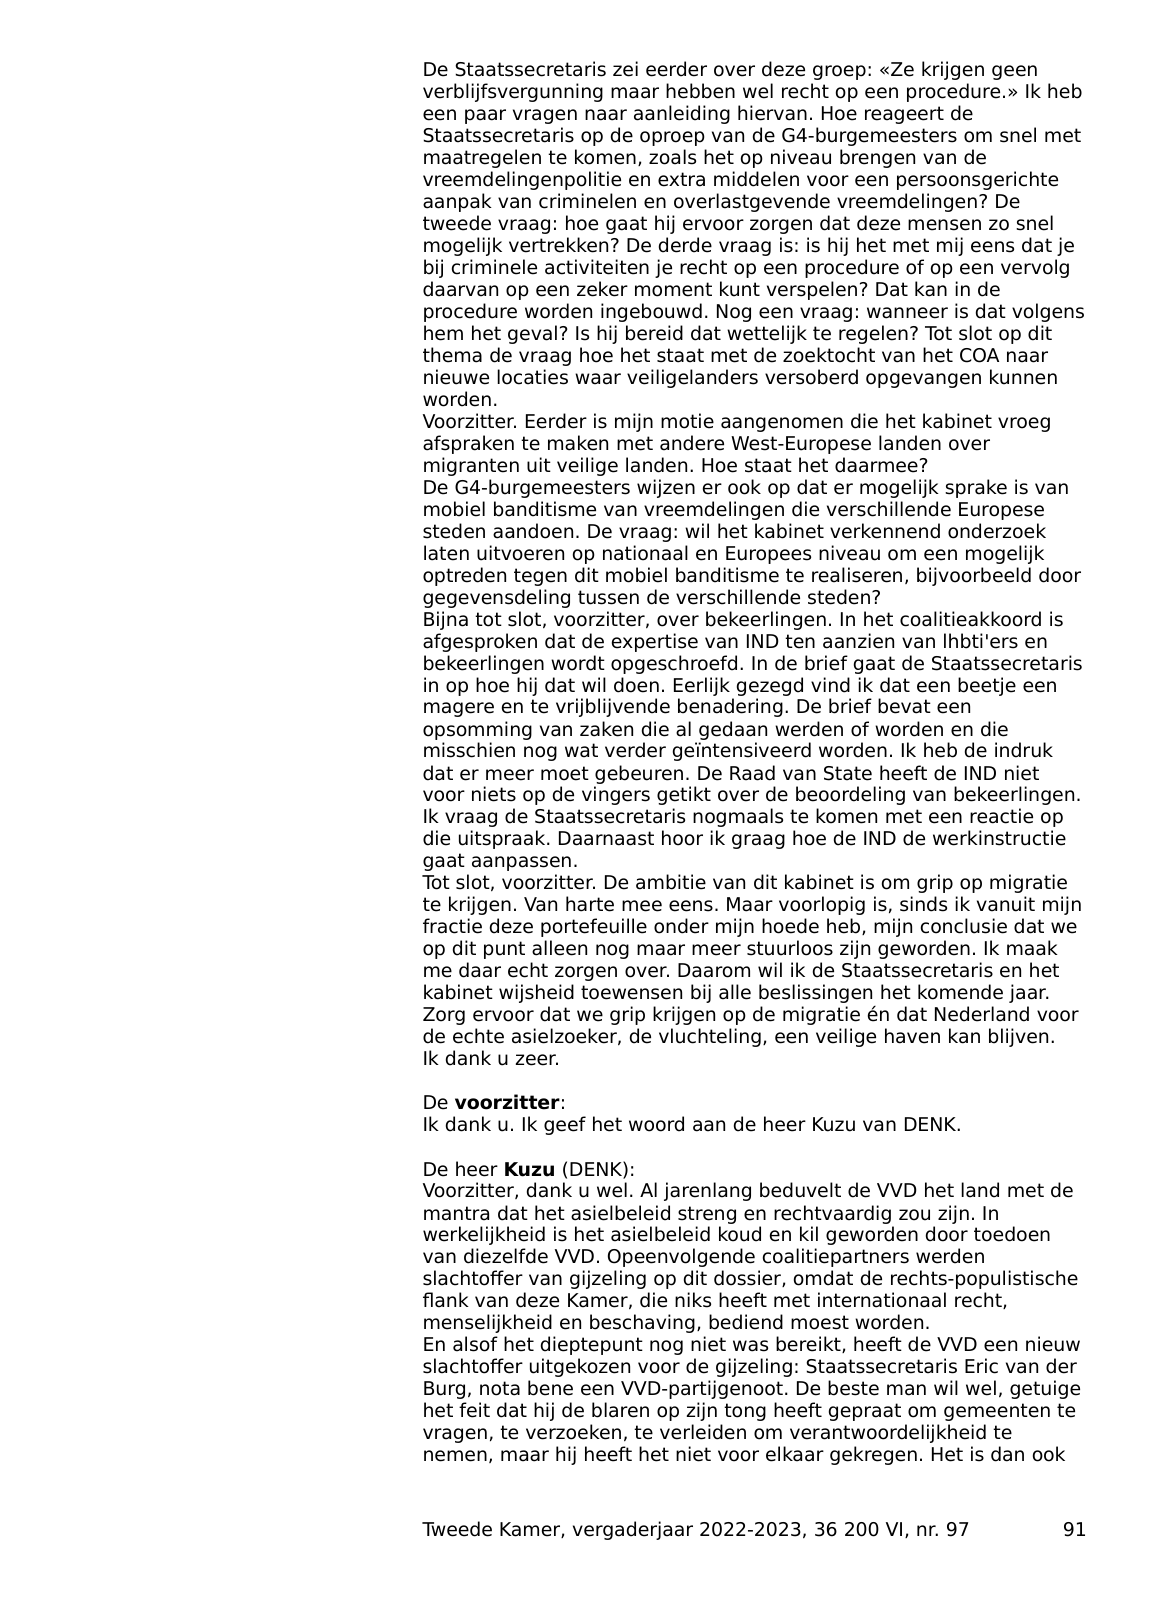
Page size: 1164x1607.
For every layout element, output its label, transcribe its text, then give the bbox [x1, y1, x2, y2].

text Ik dank u zeer. [422, 1048, 1087, 1070]
text De heer Kuzu (DENK): [422, 1158, 1087, 1180]
text Bijna tot slot, voorzitter, over bekeerlingen. In het coalitieakkoord is afgesproken dat de expertise van IND ten aanzien van lhbti'ers en bekeerlingen wordt opgeschroefd. In de brief gaat de Staatssecretaris in op hoe hij dat wil doen. Eerlijk gezegd vind ik dat een beetje een magere en te vrijblijvende benadering. De brief bevat een opsomming van zaken die al gedaan werden of worden en die misschien nog wat verder geïntensiveerd worden. Ik heb de indruk dat er meer moet gebeuren. De Raad van State heeft de IND niet voor niets op de vingers getikt over de beoordeling van bekeerlingen. Ik vraag de Staatssecretaris nogmaals te komen met een reactie op die uitspraak. Daarnaast hoor ik graag hoe de IND de werkinstructie gaat aanpassen. [422, 608, 1087, 872]
text De G4-burgemeesters wijzen er ook op dat er mogelijk sprake is van mobiel banditisme van vreemdelingen die verschillende Europese steden aandoen. De vraag: wil het kabinet verkennend onderzoek laten uitvoeren op nationaal en Europees niveau om een mogelijk optreden tegen dit mobiel banditisme te realiseren, bijvoorbeeld door gegevensdeling tussen de verschillende steden? [422, 477, 1087, 608]
text Voorzitter, dank u wel. Al jarenlang beduvelt de VVD het land met de mantra dat het asielbeleid streng en rechtvaardig zou zijn. In werkelijkheid is het asielbeleid koud en kil geworden door toedoen van diezelfde VVD. Opeenvolgende coalitiepartners werden slachtoffer van gijzeling op dit dossier, omdat de rechts-populistische flank van deze Kamer, die niks heeft met internationaal recht, menselijkheid en beschaving, bediend moest worden. [422, 1180, 1087, 1334]
text Tot slot, voorzitter. De ambitie van dit kabinet is om grip op migratie te krijgen. Van harte mee eens. Maar voorlopig is, sinds ik vanuit mijn fractie deze portefeuille onder mijn hoede heb, mijn conclusie dat we op dit punt alleen nog maar meer stuurloos zijn geworden. Ik maak me daar echt zorgen over. Daarom wil ik de Staatssecretaris en het kabinet wijsheid toewensen bij alle beslissingen het komende jaar. Zorg ervoor dat we grip krijgen op de migratie én dat Nederland voor de echte asielzoeker, de vluchteling, een veilige haven kan blijven. [422, 872, 1087, 1048]
text En alsof het dieptepunt nog niet was bereikt, heeft de VVD een nieuw slachtoffer uitgekozen voor de gijzeling: Staatssecretaris Eric van der Burg, nota bene een VVD-partijgenoot. De beste man wil wel, getuige het feit dat hij de blaren op zijn tong heeft gepraat om gemeenten te vragen, te verzoeken, te verleiden om verantwoordelijkheid te nemen, maar hij heeft het niet voor elkaar gekregen. Het is dan ook [422, 1334, 1087, 1466]
text Voorzitter. Eerder is mijn motie aangenomen die het kabinet vroeg afspraken te maken met andere West-Europese landen over migranten uit veilige landen. Hoe staat het daarmee? [422, 411, 1087, 477]
text Ik dank u. Ik geef het woord aan de heer Kuzu van DENK. [422, 1114, 1087, 1136]
text De voorzitter: [422, 1092, 1087, 1114]
text De Staatssecretaris zei eerder over deze groep: «Ze krijgen geen verblijfsvergunning maar hebben wel recht op een procedure.» Ik heb een paar vragen naar aanleiding hiervan. Hoe reageert de Staatssecretaris op de oproep van de G4-burgemeesters om snel met maatregelen te komen, zoals het op niveau brengen van de vreemdelingenpolitie en extra middelen voor een persoonsgerichte aanpak van criminelen en overlastgevende vreemdelingen? De tweede vraag: hoe gaat hij ervoor zorgen dat deze mensen zo snel mogelijk vertrekken? De derde vraag is: is hij het met mij eens dat je bij criminele activiteiten je recht op een procedure of op een vervolg daarvan op een zeker moment kunt verspelen? Dat kan in de procedure worden ingebouwd. Nog een vraag: wanneer is dat volgens hem het geval? Is hij bereid dat wettelijk te regelen? Tot slot op dit thema de vraag hoe het staat met de zoektocht van het COA naar nieuwe locaties waar veiligelanders versoberd opgevangen kunnen worden. [422, 59, 1087, 411]
